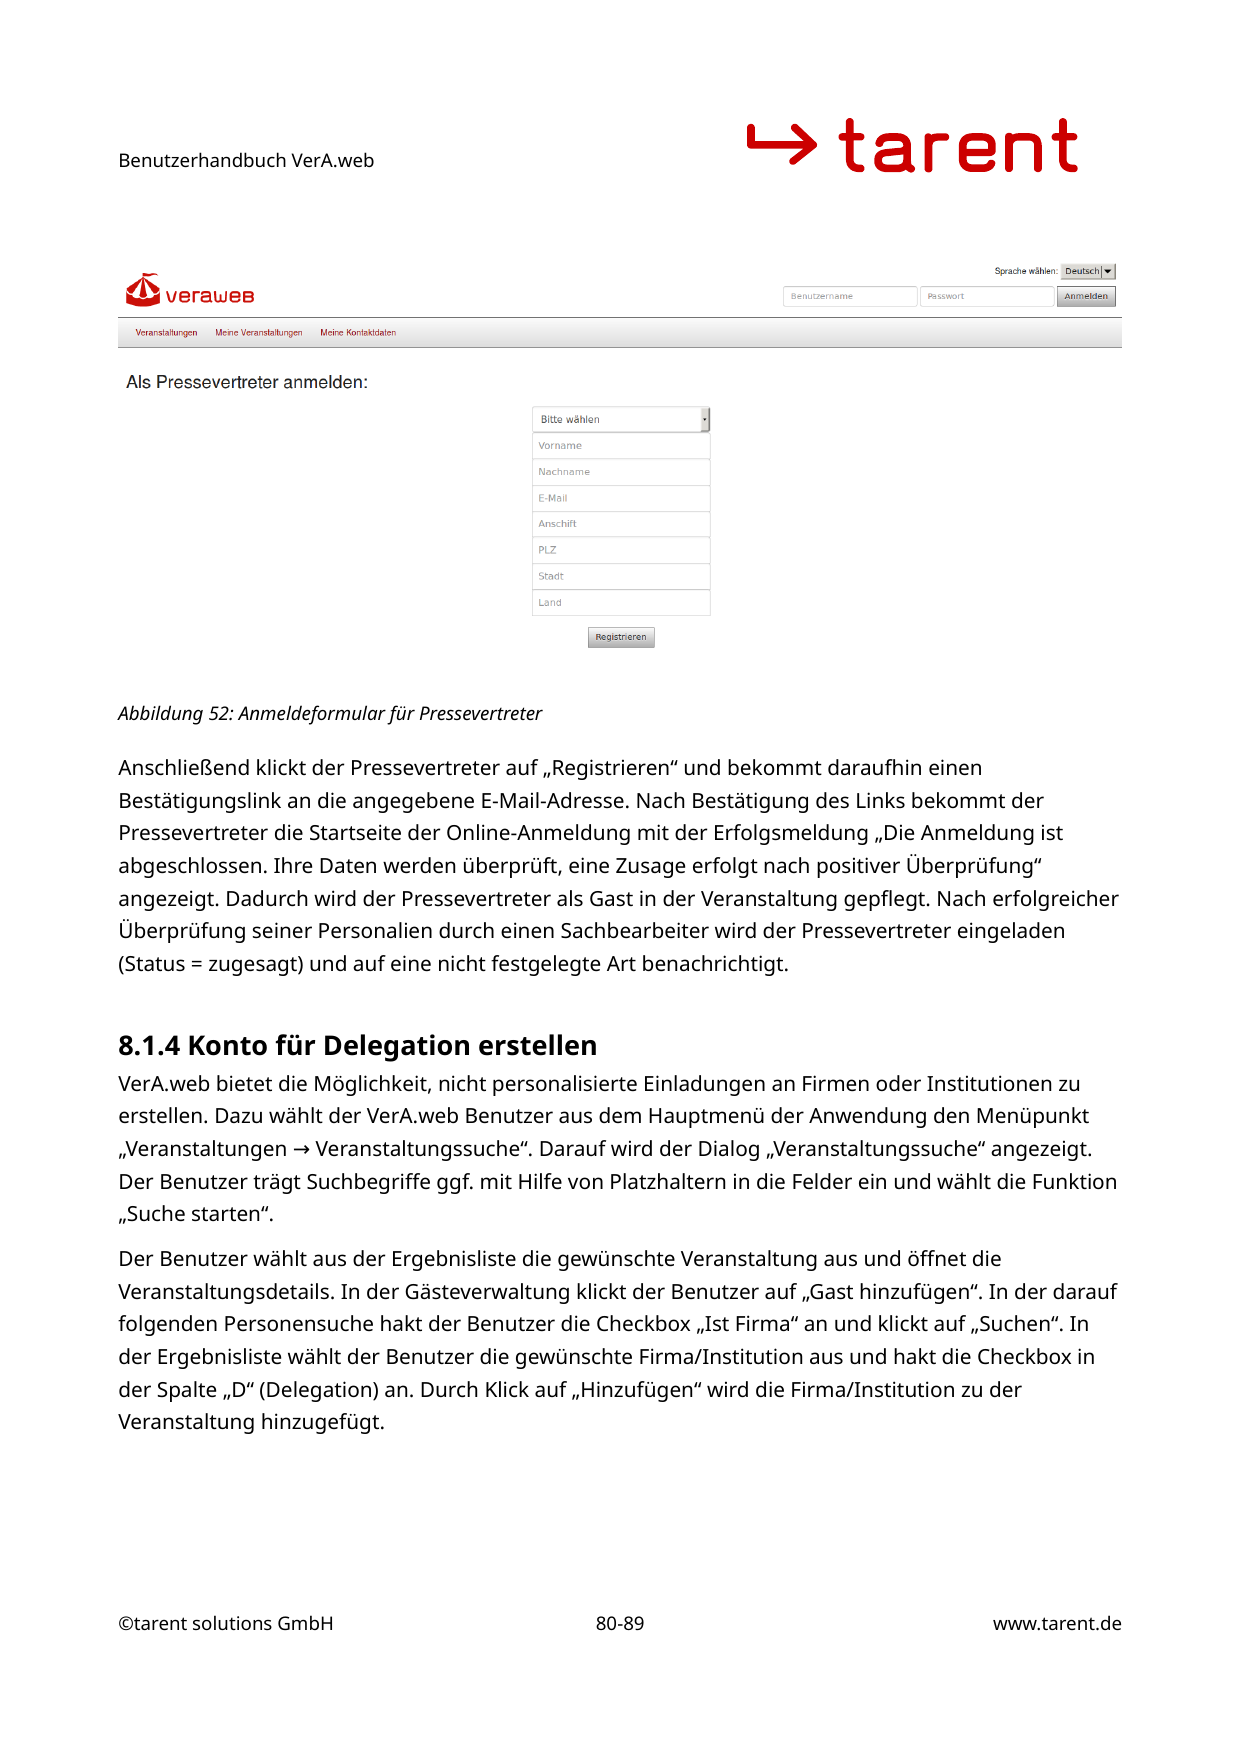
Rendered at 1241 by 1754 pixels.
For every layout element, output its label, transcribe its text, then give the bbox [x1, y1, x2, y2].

subtitle Konto für Delegation erstellen [118, 1027, 1122, 1063]
text Anschließend klickt der Pressevertreter auf „Registrieren“ und bekommt daraufhin einen Bestätigungslink an die angegebene E-Mail-Adresse. Nach Bestätigung des Links bekommt der Pressevertreter die Startseite der Online-Anmeldung mit der Erfolgsmeldung „Die Anmeldung ist abgeschlossen. Ihre Daten werden überprüft, eine Zusage erfolgt nach positiver Überprüfung“ angezeigt. Dadurch wird der Pressevertreter als Gast in der Veranstaltung gepflegt. Nach erfolgreicher Überprüfung seiner Personalien durch einen Sachbearbeiter wird der Pressevertreter eingeladen (Status = zugesagt) und auf eine nicht festgelegte Art benachrichtigt. [118, 726, 1122, 977]
picture [118, 259, 1122, 673]
text [118, 232, 1122, 259]
text VerA.web bietet die Möglichkeit, nicht personalisierte Einladungen an Firmen oder Institutionen zu erstellen. Dazu wählt der VerA.web Benutzer aus dem Hauptmenü der Anwendung den Menüpunkt „Veranstaltungen → Veranstaltungssuche“. Darauf wird der Dialog „Veranstaltungssuche“ angezeigt. Der Benutzer trägt Suchbegriffe ggf. mit Hilfe von Platzhaltern in die Felder ein und wählt die Funktion „Suche starten“. [118, 1069, 1122, 1228]
text Der Benutzer wählt aus der Ergebnisliste die gewünschte Veranstaltung aus und öffnet die Veranstaltungsdetails. In der Gästeverwaltung klickt der Benutzer auf „Gast hinzufügen“. In der darauf folgenden Personensuche hakt der Benutzer die Checkbox „Ist Firma“ an und klickt auf „Suchen“. In der Ergebnisliste wählt der Benutzer die gewünschte Firma/Institution aus und hakt die Checkbox in der Spalte „D“ (Delegation) an. Durch Klick auf „Hinzufügen“ wird die Firma/Institution zu der Veranstaltung hinzugefügt. [118, 1244, 1122, 1436]
text Abbildung 52: Anmeldeformular für Pressevertreter [118, 673, 1122, 726]
